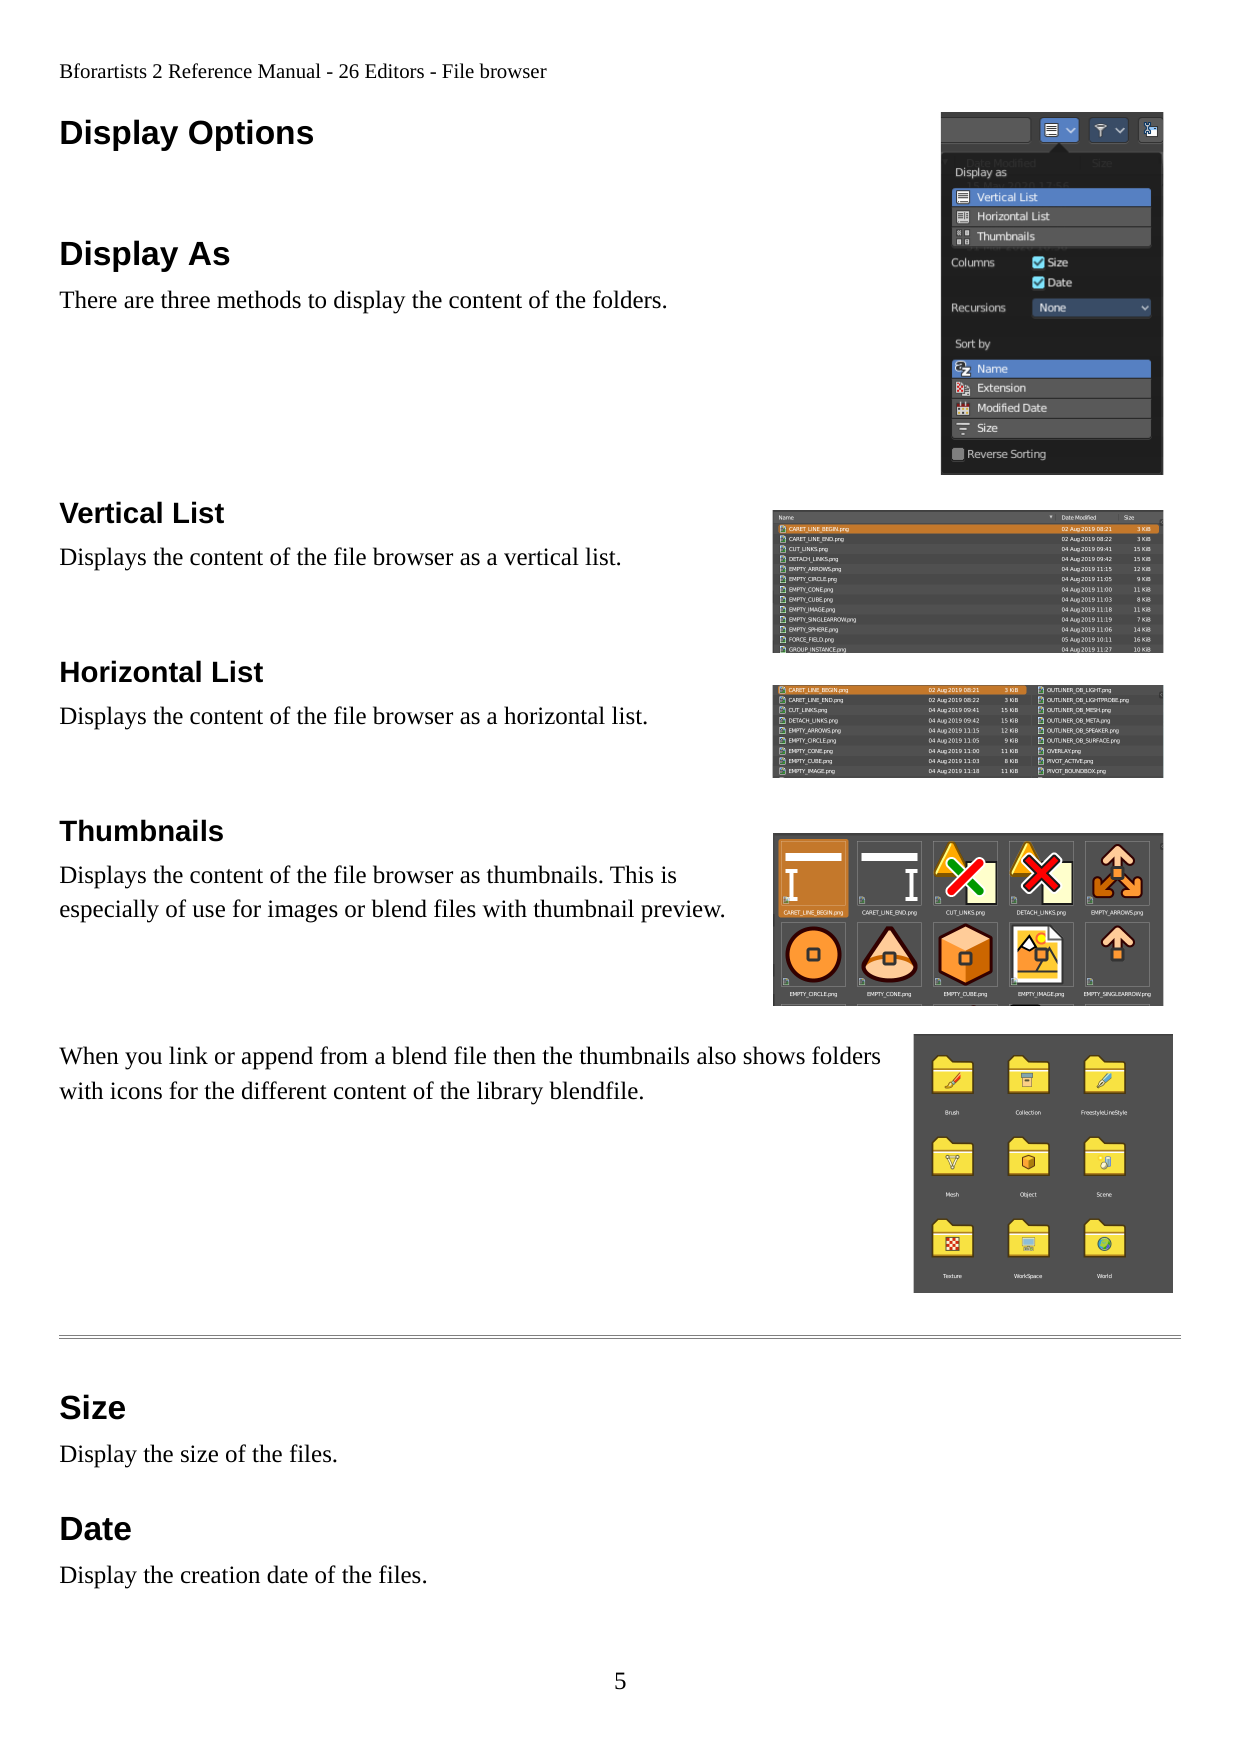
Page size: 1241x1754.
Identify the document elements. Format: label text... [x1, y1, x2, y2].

subtitle Thumbnails [59, 813, 1181, 847]
picture [772, 510, 1164, 653]
picture [913, 1034, 1173, 1293]
subtitle [1164, 113, 1181, 151]
text Displays the content of the file browser as thumbnails. This is especially of use for images or blend files with thumbnail preview. [59, 860, 773, 923]
text Display the size of the files. [59, 1439, 1181, 1468]
subtitle Display As [59, 234, 940, 272]
subtitle Display Options [59, 113, 940, 151]
text Displays the content of the file browser as a vertical list. [59, 542, 772, 571]
text There are three methods to display the content of the folders. [59, 285, 940, 313]
subtitle Date [59, 1509, 1181, 1548]
text Display the creation date of the files. [59, 1560, 1181, 1589]
picture [773, 833, 1164, 1006]
subtitle [1164, 234, 1181, 272]
subtitle Horizontal List [59, 654, 1181, 688]
picture [940, 112, 1164, 475]
picture [772, 685, 1164, 778]
subtitle Vertical List [59, 496, 1181, 529]
text Displays the content of the file browser as a horizontal list. [59, 701, 772, 729]
text When you link or append from a blend file then the thumbnails also shows folders with icons for the different content of the library blendfile. [59, 1041, 913, 1105]
subtitle Size [59, 1388, 1181, 1427]
